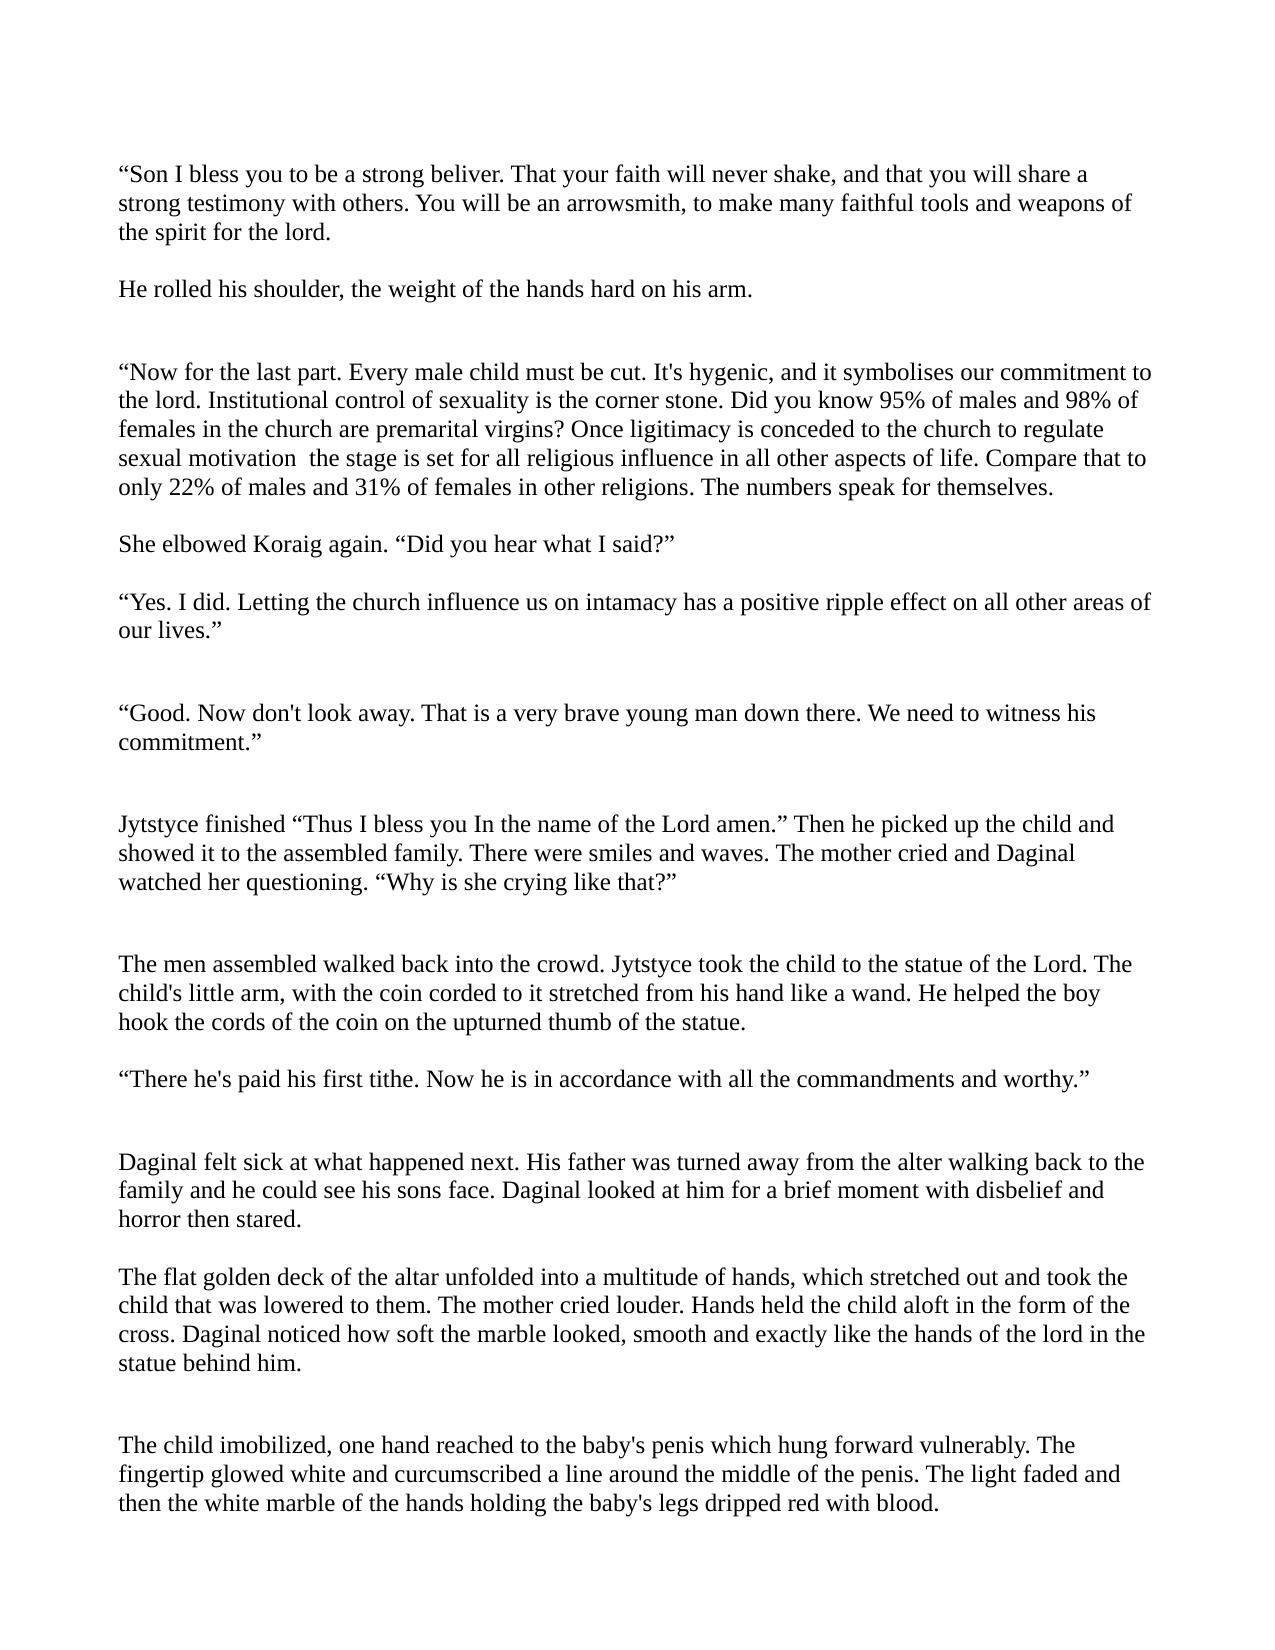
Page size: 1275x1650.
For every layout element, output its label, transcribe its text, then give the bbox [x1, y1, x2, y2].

text “Son I bless you to be a strong beliver. That your faith will never shake, and that you will share a strong testimony with others. You will be an arrowsmith, to make many faithful tools and weapons of the spirit for the lord. He rolled his shoulder, the weight of the hands hard on his arm. [118, 159, 1157, 303]
text “Now for the last part. Every male child must be cut. It's hygenic, and it symbolises our commitment to the lord. Institutional control of sexuality is the corner stone. Did you know 95% of males and 98% of females in the church are premarital virgins? Once ligitimacy is conceded to the church to regulate sexual motivation the stage is set for all religious influence in all other aspects of life. Compare that to only 22% of males and 31% of females in other religions. The numbers speak for themselves. She elbowed Koraig again. “Did you hear what I said?” “Yes. I did. Letting the church influence us on intamacy has a positive ripple effect on all other areas of our lives.” [118, 357, 1157, 644]
text The men assembled walked back into the crowd. Jytstyce took the child to the statue of the Lord. The child's little arm, with the coin corded to it stretched from his hand like a wand. He helped the boy hook the cords of the coin on the upturned thumb of the statue. “There he's paid his first tithe. Now he is in accordance with all the commandments and worthy.” [118, 949, 1157, 1093]
text “Good. Now don't look away. That is a very brave young man down there. We need to witness his commitment.” [118, 698, 1157, 756]
text The child imobilized, one hand reached to the baby's penis which hung forward vulnerably. The fingertip glowed white and curcumscribed a line around the middle of the penis. The light faded and then the white marble of the hands holding the baby's legs dripped red with blood. [118, 1431, 1157, 1517]
text Daginal felt sick at what happened next. His father was turned away from the alter walking back to the family and he could see his sons face. Daginal looked at him for a brief moment with disbelief and horror then stared. The flat golden deck of the altar unfolded into a multitude of hands, which stretched out and took the child that was lowered to them. The mother cried louder. Hands held the child aloft in the form of the cross. Daginal noticed how soft the marble looked, smooth and exactly like the hands of the lord in the statue behind him. [118, 1147, 1157, 1377]
text Jytstyce finished “Thus I bless you In the name of the Lord amen.” Then he picked up the child and showed it to the assembled family. There were smiles and waves. The mother cried and Daginal watched her questioning. “Why is she crying like that?” [118, 809, 1157, 896]
